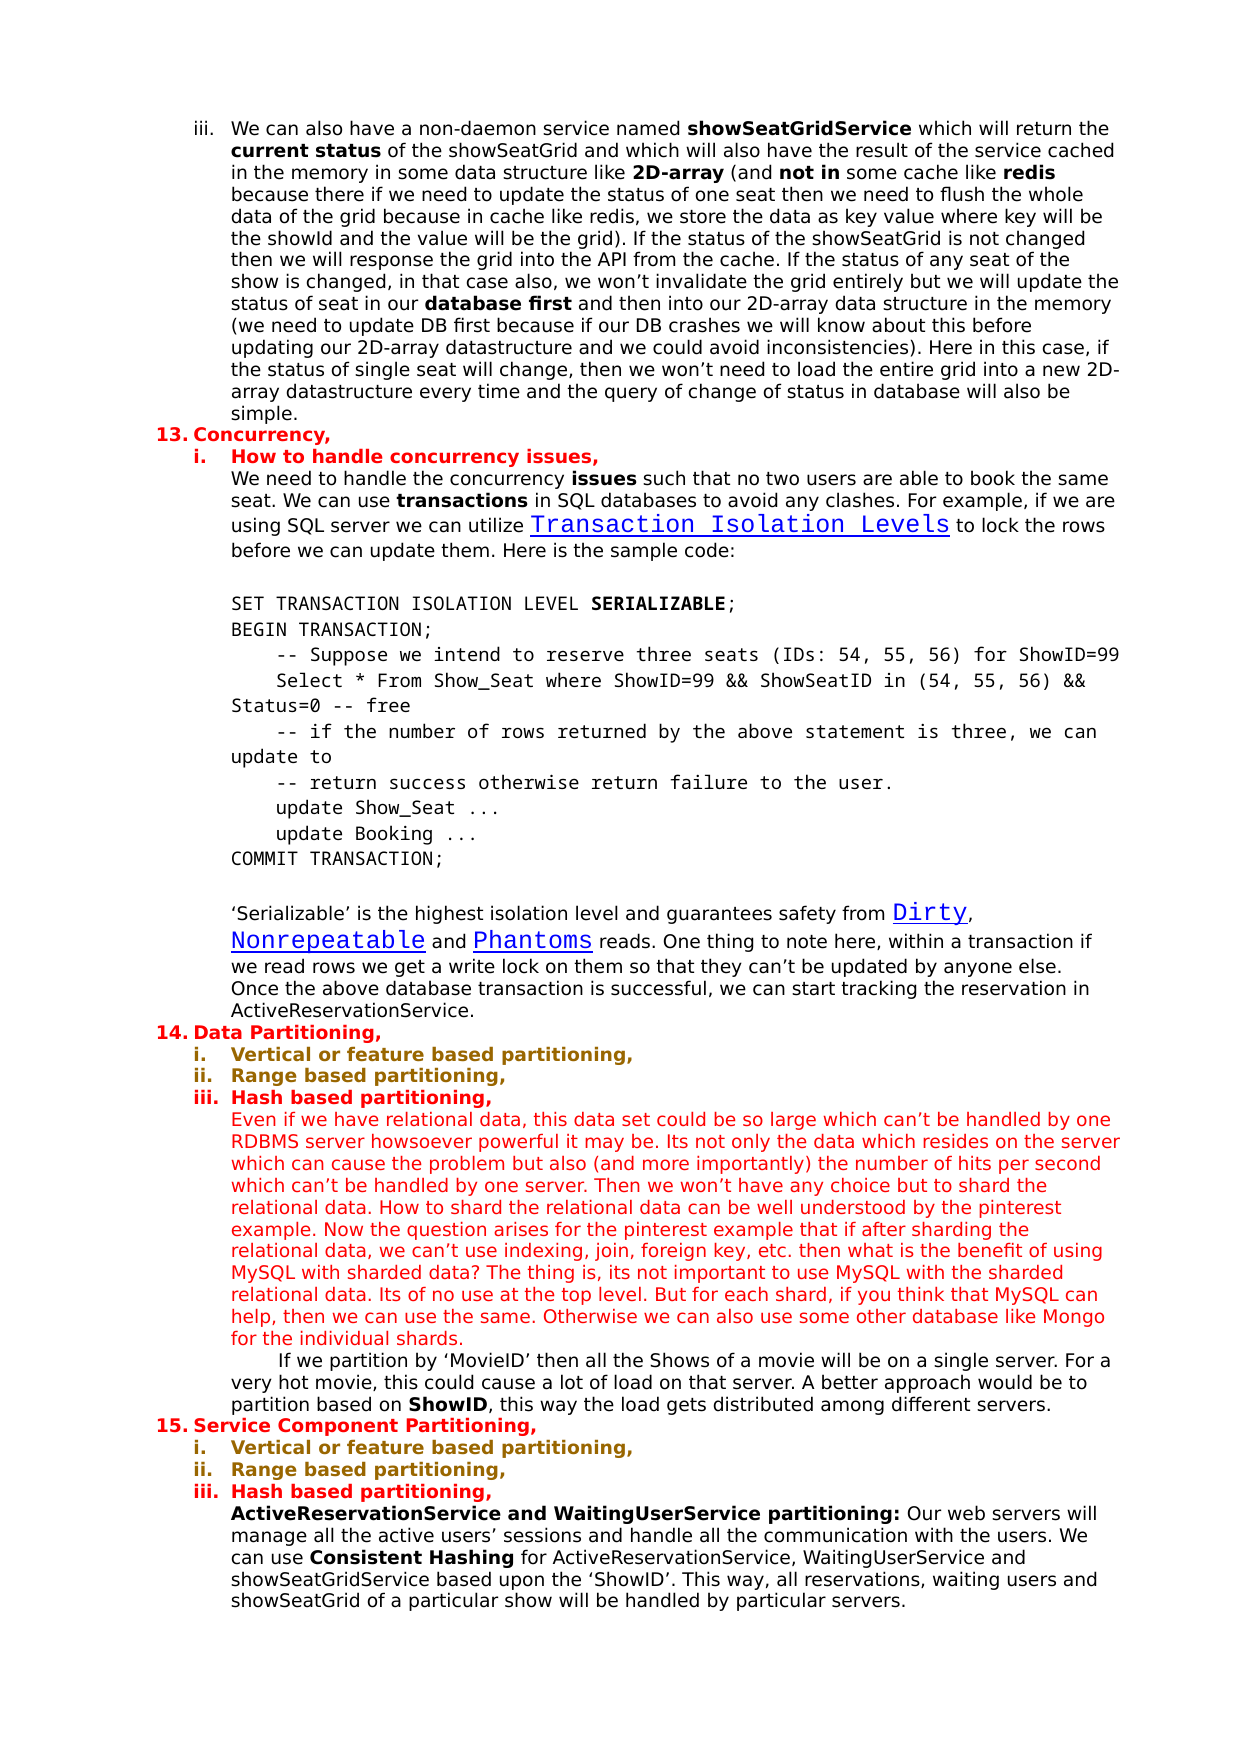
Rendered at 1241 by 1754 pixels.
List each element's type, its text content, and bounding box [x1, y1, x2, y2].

list How to handle concurrency issues, [193, 446, 1122, 468]
list ActiveReservationService and WaitingUserService partitioning: Our web servers will manage all the active users’ sessions and handle all the communication with the users. We can use Consistent Hashing for ActiveReservationService, WaitingUserService and showSeatGridService based upon the ‘ShowID’. This way, all reservations, waiting users and showSeatGrid of a particular show will be handled by particular servers. [193, 1503, 1122, 1612]
list Hash based partitioning, [193, 1481, 1122, 1503]
list Service Component Partitioning, [156, 1416, 1122, 1437]
list -- return success otherwise return failure to the user. [193, 769, 1122, 794]
list ‘Serializable’ is the highest isolation level and guarantees safety from Dirty, Nonrepeatable and Phantoms reads. One thing to note here, within a transaction if we read rows we get a write lock on them so that they can’t be updated by anyone else. [193, 899, 1122, 978]
list We can also have a non-daemon service named showSeatGridService which will return the current status of the showSeatGrid and which will also have the result of the service cached in the memory in some data structure like 2D-array (and not in some cache like redis because there if we need to update the status of one seat then we need to flush the whole data of the grid because in cache like redis, we store the data as key value where key will be the showId and the value will be the grid). If the status of the showSeatGrid is not changed then we will response the grid into the API from the cache. If the status of any seat of the show is changed, in that case also, we won’t invalidate the grid entirely but we will update the status of seat in our database first and then into our 2D-array data structure in the memory (we need to update DB first because if our DB crashes we will know about this before updating our 2D-array datastructure and we could avoid inconsistencies). Here in this case, if the status of single seat will change, then we won’t need to load the entire grid into a new 2D-array datastructure every time and the query of change of status in database will also be simple. [193, 118, 1122, 424]
list update Show_Seat ... [193, 794, 1122, 820]
list COMMIT TRANSACTION; [193, 846, 1122, 871]
list We need to handle the concurrency issues such that no two users are able to book the same seat. We can use transactions in SQL databases to avoid any clashes. For example, if we are using SQL server we can utilize Transaction Isolation Levels to lock the rows before we can update them. Here is the sample code: [193, 468, 1122, 562]
list BEGIN TRANSACTION; [193, 616, 1122, 641]
list Data Partitioning, [156, 1022, 1122, 1044]
list -- Suppose we intend to reserve three seats (IDs: 54, 55, 56) for ShowID=99 [193, 641, 1122, 667]
list Range based partitioning, [193, 1459, 1122, 1481]
list update Booking ... [193, 820, 1122, 846]
list Select * From Show_Seat where ShowID=99 && ShowSeatID in (54, 55, 56) && Status=0 -- free [193, 667, 1122, 718]
list Even if we have relational data, this data set could be so large which can’t be handled by one RDBMS server howsoever powerful it may be. Its not only the data which resides on the server which can cause the problem but also (and more importantly) the number of hits per second which can’t be handled by one server. Then we won’t have any choice but to shard the relational data. How to shard the relational data can be well understood by the pinterest example. Now the question arises for the pinterest example that if after sharding the relational data, we can’t use indexing, join, foreign key, etc. then what is the benefit of using MySQL with sharded data? The thing is, its not important to use MySQL with the sharded relational data. Its of no use at the top level. But for each shard, if you think that MySQL can help, then we can use the same. Otherwise we can also use some other database like Mongo for the individual shards. [193, 1109, 1122, 1350]
list SET TRANSACTION ISOLATION LEVEL SERIALIZABLE; [193, 590, 1122, 616]
list -- if the number of rows returned by the above statement is three, we can update to [193, 718, 1122, 769]
list Vertical or feature based partitioning, [193, 1437, 1122, 1459]
list Hash based partitioning, [193, 1087, 1122, 1109]
list Concurrency, [156, 424, 1122, 446]
list Vertical or feature based partitioning, [193, 1044, 1122, 1066]
list Once the above database transaction is successful, we can start tracking the reservation in ActiveReservationService. [193, 978, 1122, 1022]
list Range based partitioning, [193, 1066, 1122, 1087]
list If we partition by ‘MovieID’ then all the Shows of a movie will be on a single server. For a very hot movie, this could cause a lot of load on that server. A better approach would be to partition based on ShowID, this way the load gets distributed among different servers. [193, 1350, 1122, 1416]
